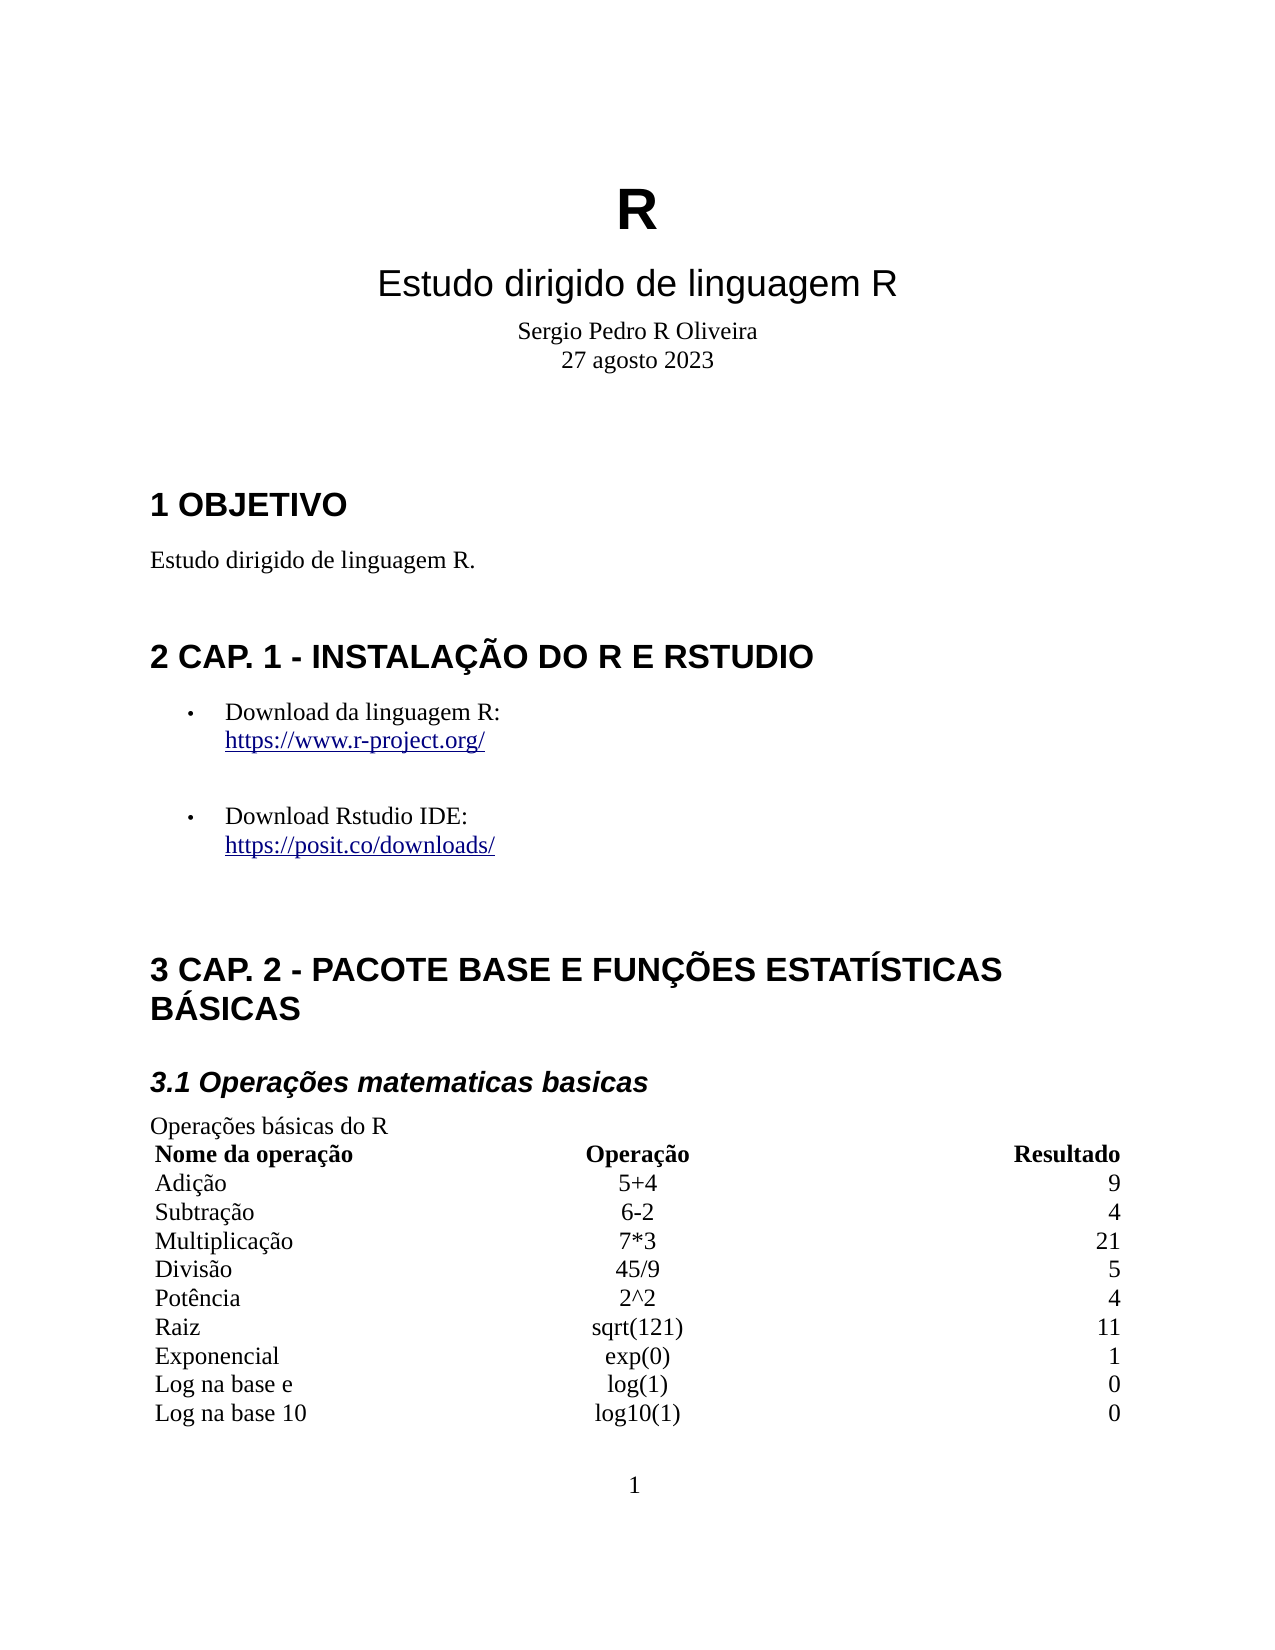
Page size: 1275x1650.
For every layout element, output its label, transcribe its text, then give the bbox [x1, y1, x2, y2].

subtitle Estudo dirigido de linguagem R [150, 261, 1125, 304]
table_cell 11 [800, 1312, 1125, 1341]
table_cell Divisão [150, 1255, 475, 1283]
subtitle 3 CAP. 2 - PACOTE BASE E FUNÇÕES ESTATÍSTICAS BÁSICAS [150, 950, 1125, 1027]
text Operações básicas do R [150, 1111, 1125, 1139]
table_cell 7*3 [475, 1226, 800, 1254]
table_cell Exponencial [150, 1341, 475, 1369]
subtitle 1 OBJETIVO [150, 485, 1125, 524]
table_cell 1 [800, 1341, 1125, 1369]
table_cell Potência [150, 1283, 475, 1312]
table_header Operação [475, 1140, 800, 1168]
table_cell 6-2 [475, 1197, 800, 1226]
table_header Nome da operação [150, 1140, 475, 1168]
table_cell sqrt(121) [475, 1312, 800, 1341]
table_cell 0 [800, 1398, 1125, 1427]
table_cell 0 [800, 1370, 1125, 1398]
table_cell Log na base e [150, 1370, 475, 1398]
table_cell exp(0) [475, 1341, 800, 1369]
table_cell Adição [150, 1168, 475, 1197]
text Estudo dirigido de linguagem R. [150, 545, 1125, 603]
list Download Rstudio IDE: https://posit.co/downloads/ [187, 801, 1125, 887]
table_cell Multiplicação [150, 1226, 475, 1254]
text Sergio Pedro R Oliveira [150, 316, 1125, 345]
table_cell log10(1) [475, 1398, 800, 1427]
subtitle 3.1 Operações matematicas basicas [150, 1065, 1125, 1098]
table_cell Subtração [150, 1197, 475, 1226]
table_cell log(1) [475, 1370, 800, 1398]
table_cell 45/9 [475, 1255, 800, 1283]
table_header Resultado [800, 1140, 1125, 1168]
table_cell 4 [800, 1283, 1125, 1312]
table_cell Raiz [150, 1312, 475, 1341]
subtitle 2 CAP. 1 - INSTALAÇÃO DO R E RSTUDIO [150, 637, 1125, 675]
table_cell 5+4 [475, 1168, 800, 1197]
text 27 agosto 2023 [150, 345, 1125, 374]
table_cell 21 [800, 1226, 1125, 1254]
table_cell 9 [800, 1168, 1125, 1197]
list Download da linguagem R: https://www.r-project.org/ [187, 697, 1125, 783]
table_cell 5 [800, 1255, 1125, 1283]
table_cell 4 [800, 1197, 1125, 1226]
table_cell Log na base 10 [150, 1398, 475, 1427]
title R [150, 175, 1125, 242]
table_cell 2^2 [475, 1283, 800, 1312]
